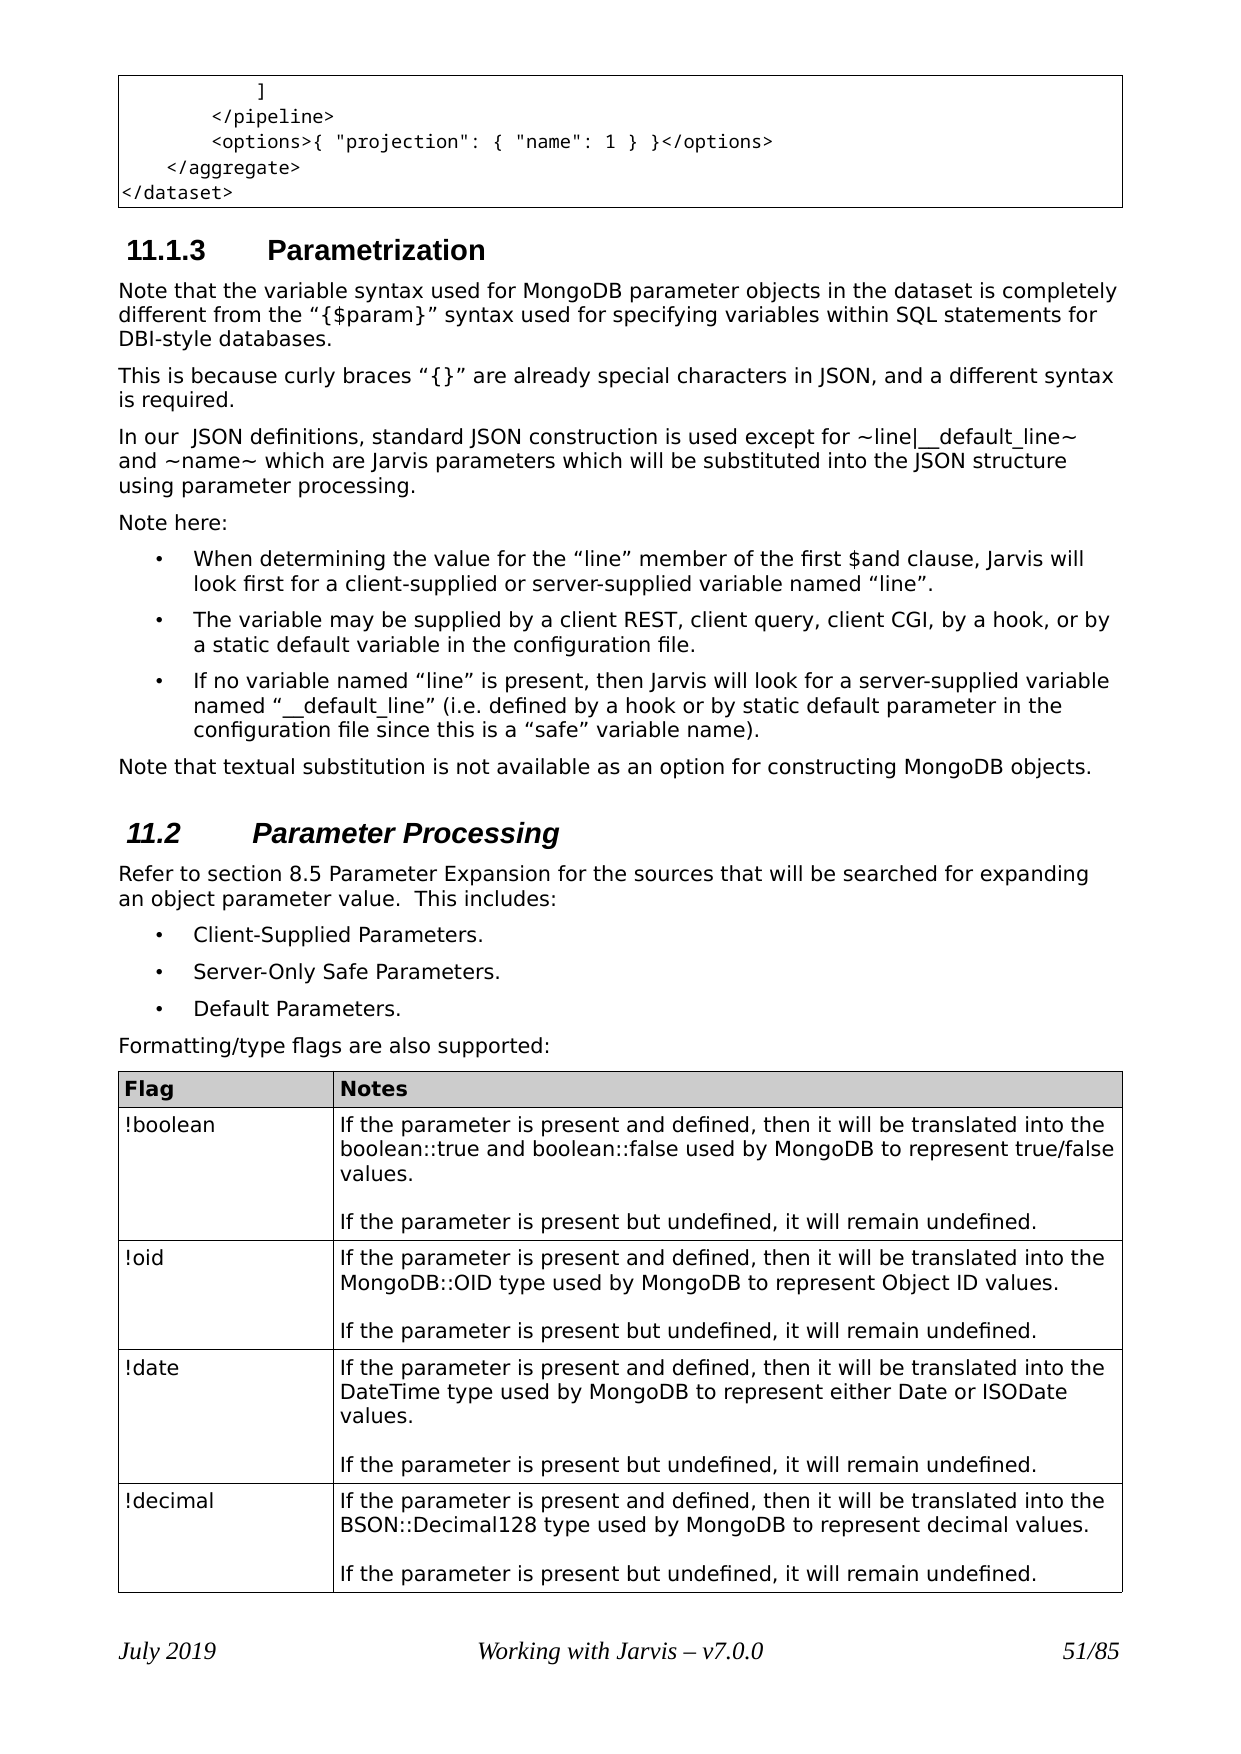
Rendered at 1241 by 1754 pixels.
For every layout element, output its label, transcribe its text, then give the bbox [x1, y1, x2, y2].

text Note that the variable syntax used for MongoDB parameter objects in the dataset is completely different from the “{$param}” syntax used for specifying variables within SQL statements for DBI-style databases. [118, 279, 1122, 352]
table_cell !decimal [119, 1484, 333, 1592]
list If no variable named “line” is present, then Jarvis will look for a server-supplied variable named “__default_line” (i.e. defined by a hook or by static default parameter in the configuration file since this is a “safe” variable name). [156, 669, 1122, 742]
list Default Parameters. [156, 997, 1122, 1021]
text Note here: [118, 511, 1122, 535]
text In our JSON definitions, standard JSON construction is used except for ~line|__default_line~ and ~name~ which are Jarvis parameters which will be substituted into the JSON structure using parameter processing. [118, 425, 1122, 498]
table_cell If the parameter is present and defined, then it will be translated into the DateTime type used by MongoDB to represent either Date or ISODate values. If the parameter is present but undefined, it will remain undefined. [334, 1350, 1122, 1483]
table_header Notes [334, 1072, 1122, 1107]
table_cell !oid [119, 1241, 333, 1349]
text </dataset> [119, 177, 1122, 207]
text Refer to section 8.5 Parameter Expansion for the sources that will be searched for expanding an object parameter value. This includes: [118, 862, 1122, 911]
table_cell !date [119, 1350, 333, 1483]
table_cell If the parameter is present and defined, then it will be translated into the BSON::Decimal128 type used by MongoDB to represent decimal values. If the parameter is present but undefined, it will remain undefined. [334, 1484, 1122, 1592]
text <options>{ "projection": { "name": 1 } }</options> [119, 126, 1122, 152]
text This is because curly braces “{}” are already special characters in JSON, and a different syntax is required. [118, 364, 1122, 413]
list Client-Supplied Parameters. [156, 923, 1122, 948]
text Note that textual substitution is not available as an option for constructing MongoDB objects. [118, 755, 1122, 779]
table_cell !boolean [119, 1108, 333, 1240]
subtitle Parametrization [118, 233, 1122, 266]
table_cell If the parameter is present and defined, then it will be translated into the MongoDB::OID type used by MongoDB to represent Object ID values. If the parameter is present but undefined, it will remain undefined. [334, 1241, 1122, 1349]
table_cell If the parameter is present and defined, then it will be translated into the boolean::true and boolean::false used by MongoDB to represent true/false values. If the parameter is present but undefined, it will remain undefined. [334, 1108, 1122, 1240]
text Formatting/type flags are also supported: [118, 1034, 1122, 1058]
list The variable may be supplied by a client REST, client query, client CGI, by a hook, or by a static default variable in the configuration file. [156, 608, 1122, 657]
list When determining the value for the “line” member of the first $and clause, Jarvis will look first for a client-supplied or server-supplied variable named “line”. [156, 547, 1122, 596]
list Server-Only Safe Parameters. [156, 960, 1122, 984]
subtitle Parameter Processing [118, 816, 1122, 850]
table_header Flag [119, 1072, 333, 1107]
text ] [119, 76, 1122, 101]
text </aggregate> [119, 152, 1122, 177]
text </pipeline> [119, 101, 1122, 126]
